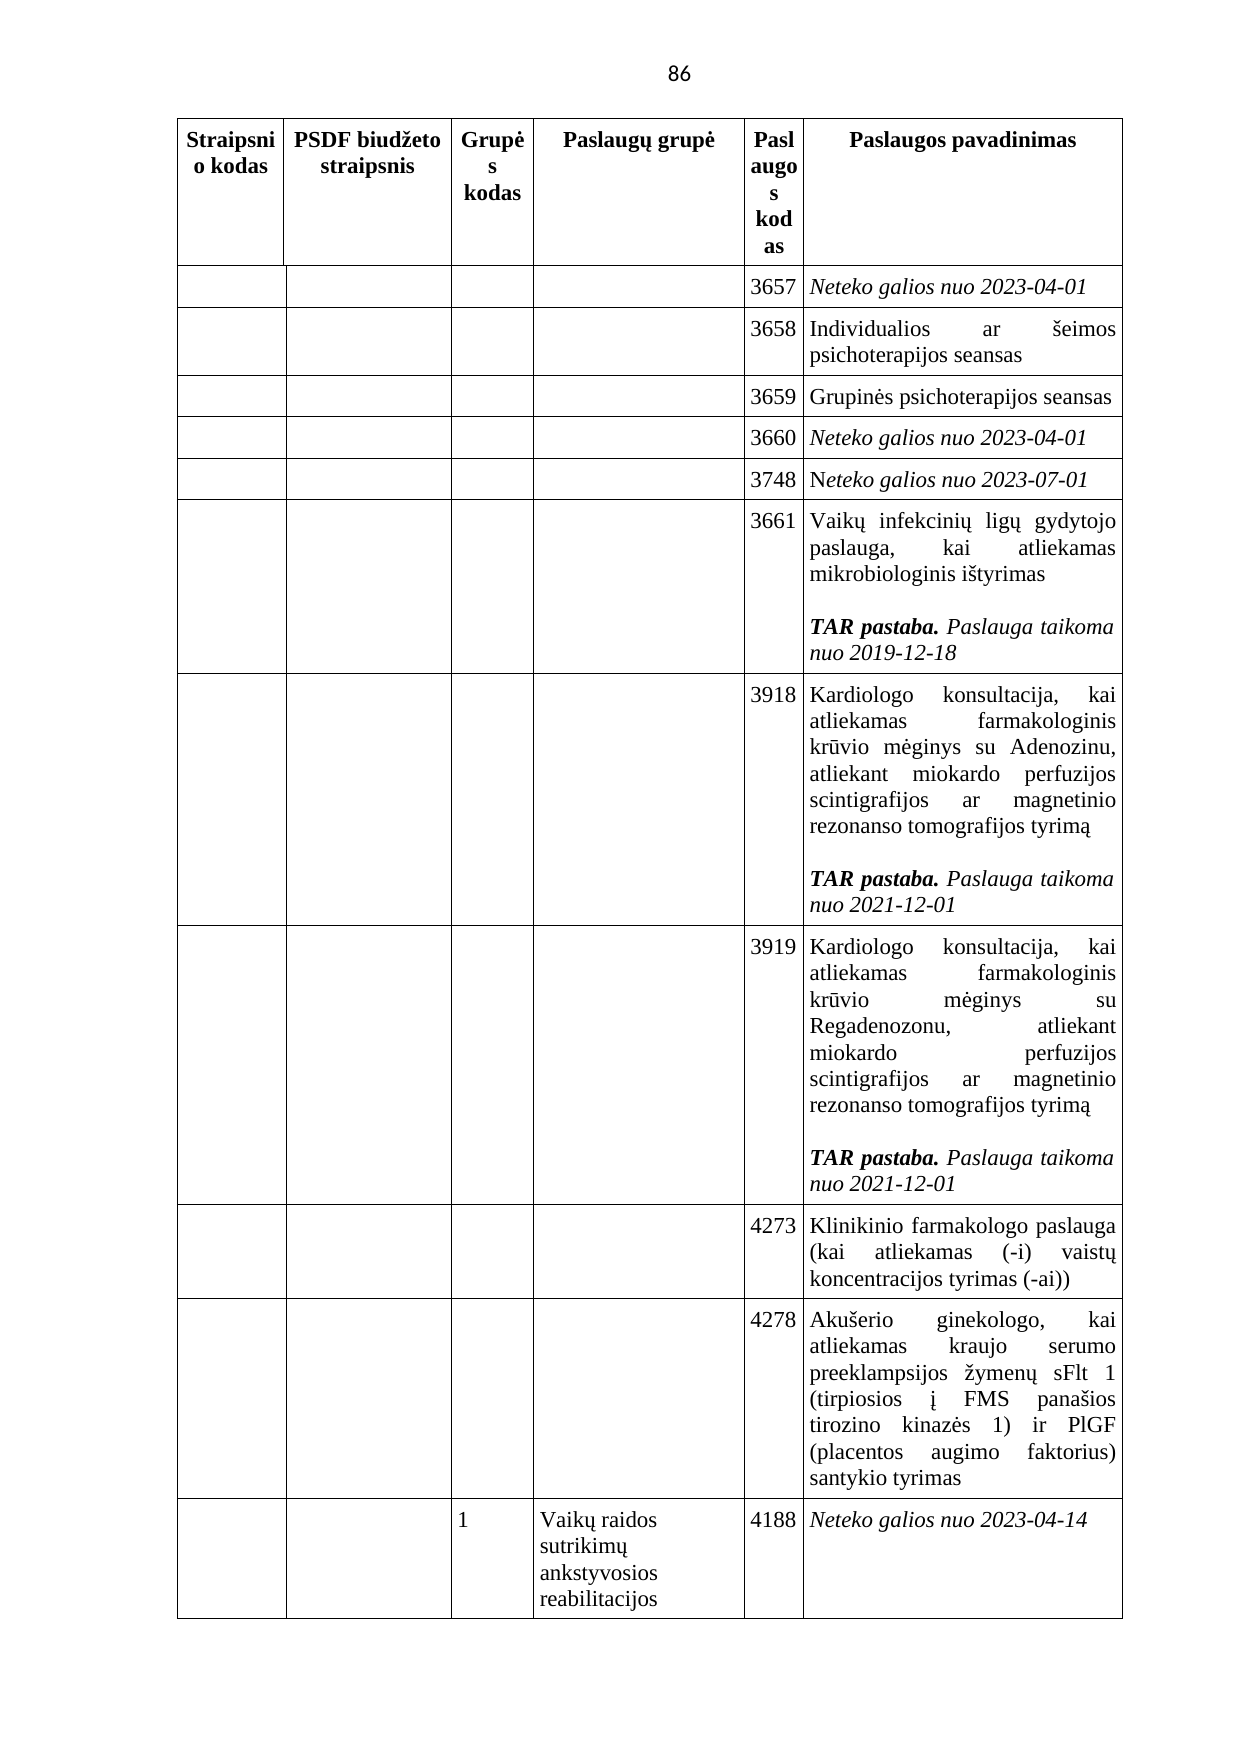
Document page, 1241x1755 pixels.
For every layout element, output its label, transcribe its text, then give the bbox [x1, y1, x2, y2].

table_cell [287, 376, 451, 416]
table_cell [178, 1299, 286, 1498]
table_cell Neteko galios nuo 2023-07-01 [804, 459, 1122, 499]
table_cell Vaikų infekcinių ligų gydytojo paslauga, kai atliekamas mikrobiologinis ištyrimas TAR pastaba. Paslauga taikoma nuo 2019-12-18 [804, 500, 1122, 673]
table_cell Individualios ar šeimos psichoterapijos seansas [804, 308, 1122, 374]
table_cell Neteko galios nuo 2023-04-14 [804, 1499, 1122, 1618]
table_cell [178, 376, 286, 416]
table_header Paslaugos kodas [745, 119, 803, 265]
table_header PSDF biudžeto straipsnis [284, 119, 451, 265]
table_cell 3661 [745, 500, 803, 673]
table_cell 3657 [745, 266, 803, 307]
table_cell 3748 [745, 459, 803, 499]
table_cell [287, 417, 451, 458]
table_cell [287, 266, 451, 307]
table_cell [534, 674, 744, 925]
table_cell 3658 [745, 308, 803, 374]
table_cell Kardiologo konsultacija, kai atliekamas farmakologinis krūvio mėginys su Regadenozonu, atliekant miokardo perfuzijos scintigrafijos ar magnetinio rezonanso tomografijos tyrimą TAR pastaba. Paslauga taikoma nuo 2021-12-01 [804, 926, 1122, 1204]
table_cell [534, 376, 744, 416]
table_cell 3918 [745, 674, 803, 925]
table_cell [287, 1499, 451, 1618]
table_cell [178, 308, 286, 374]
table_cell Grupinės psichoterapijos seansas [804, 376, 1122, 416]
table_cell [178, 417, 286, 458]
table_cell [178, 1499, 286, 1618]
table_header Paslaugų grupė [534, 119, 744, 265]
table_cell [452, 926, 533, 1204]
table_header Straipsnio kodas [178, 119, 283, 265]
table_cell 3660 [745, 417, 803, 458]
table_cell 4273 [745, 1205, 803, 1298]
table_cell [534, 417, 744, 458]
table_cell Vaikų raidos sutrikimų ankstyvosios reabilitacijos [534, 1499, 744, 1618]
table_cell [534, 459, 744, 499]
table_cell [452, 500, 533, 673]
table_cell [178, 266, 286, 307]
table_cell [178, 926, 286, 1204]
table_cell Neteko galios nuo 2023-04-01 [804, 417, 1122, 458]
table_cell 1 [452, 1499, 533, 1618]
table_cell [178, 500, 286, 673]
table_cell [452, 1205, 533, 1298]
table_cell [287, 459, 451, 499]
table_cell [534, 1205, 744, 1298]
table_cell [178, 1205, 286, 1298]
table_cell [287, 1205, 451, 1298]
table_cell 4278 [745, 1299, 803, 1498]
table_cell [452, 674, 533, 925]
table_cell [534, 1299, 744, 1498]
table_cell Neteko galios nuo 2023-04-01 [804, 266, 1122, 307]
table_cell Kardiologo konsultacija, kai atliekamas farmakologinis krūvio mėginys su Adenozinu, atliekant miokardo perfuzijos scintigrafijos ar magnetinio rezonanso tomografijos tyrimą TAR pastaba. Paslauga taikoma nuo 2021-12-01 [804, 674, 1122, 925]
table_cell [452, 376, 533, 416]
table_cell 4188 [745, 1499, 803, 1618]
table_cell [452, 308, 533, 374]
table_cell 3659 [745, 376, 803, 416]
table_cell [534, 266, 744, 307]
table_cell [287, 926, 451, 1204]
table_cell [287, 308, 451, 374]
table_header Grupės kodas [452, 119, 533, 265]
table_cell 3919 [745, 926, 803, 1204]
table_cell [178, 459, 286, 499]
table_cell [452, 266, 533, 307]
table_cell [534, 926, 744, 1204]
table_cell [287, 674, 451, 925]
table_cell [452, 417, 533, 458]
table_cell [452, 1299, 533, 1498]
table_cell [452, 459, 533, 499]
table_cell [287, 1299, 451, 1498]
table_cell [287, 500, 451, 673]
table_cell [178, 674, 286, 925]
table_cell [534, 500, 744, 673]
table_cell Klinikinio farmakologo paslauga (kai atliekamas (-i) vaistų koncentracijos tyrimas (-ai)) [804, 1205, 1122, 1298]
table_cell Akušerio ginekologo, kai atliekamas kraujo serumo preeklampsijos žymenų sFlt 1 (tirpiosios į FMS panašios tirozino kinazės 1) ir PlGF (placentos augimo faktorius) santykio tyrimas [804, 1299, 1122, 1498]
table_cell [534, 308, 744, 374]
table_header Paslaugos pavadinimas [804, 119, 1122, 265]
